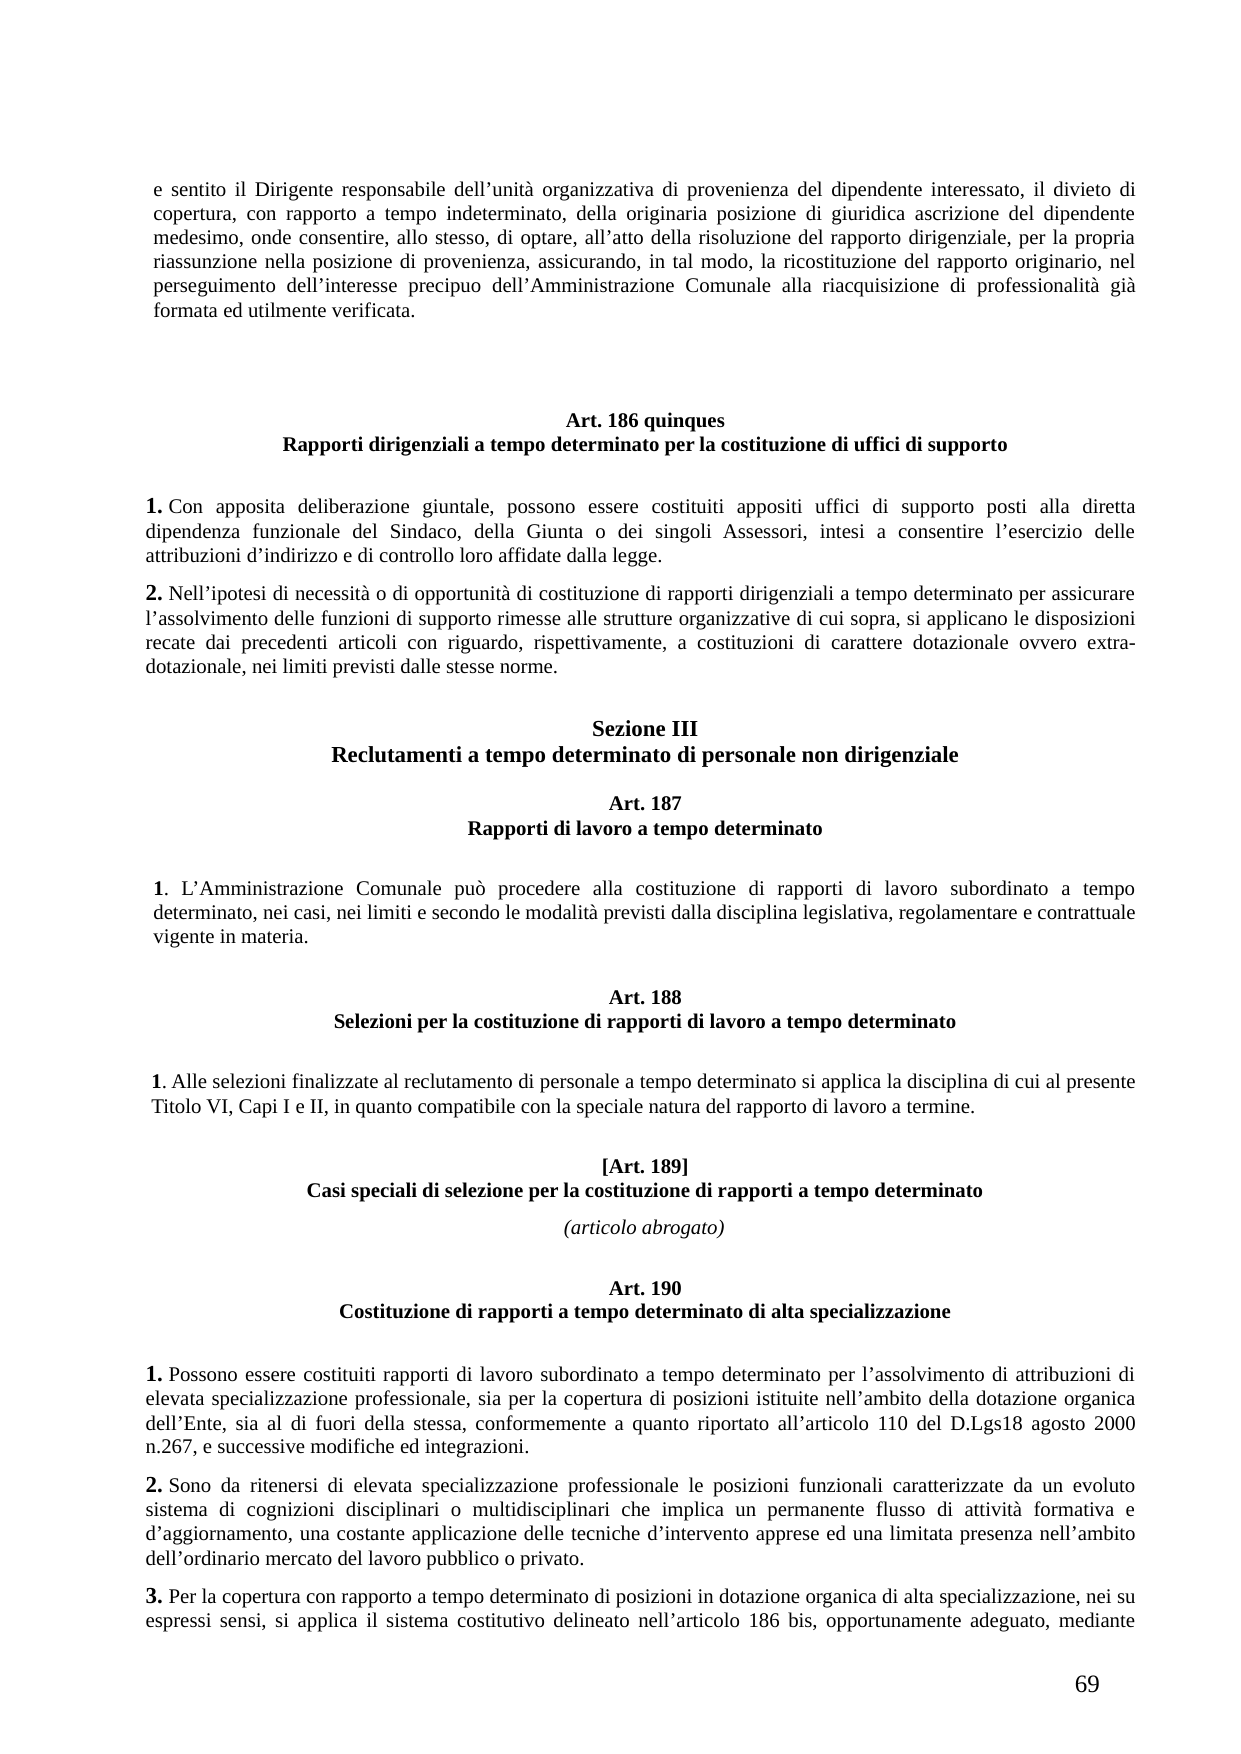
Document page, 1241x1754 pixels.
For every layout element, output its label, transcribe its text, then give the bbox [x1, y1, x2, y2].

text (articolo abrogato) [153, 1215, 1137, 1239]
list Nell’ipotesi di necessità o di opportunità di costituzione di rapporti dirigenziali a tempo determinato per assicurare l’assolvimento delle funzioni di supporto rimesse alle strutture organizzative di cui sopra, si applicano le disposizioni recate dai precedenti articoli con riguardo, rispettivamente, a costituzioni di carattere dotazionale ovvero extra-dotazionale, nei limiti previsti dalle stesse norme. [145, 579, 1137, 678]
text Art. 190 [153, 1275, 1137, 1299]
text Rapporti dirigenziali a tempo determinato per la costituzione di uffici di supporto [153, 432, 1137, 456]
text [Art. 189] [153, 1154, 1137, 1178]
text Sezione III [153, 714, 1137, 741]
list Per la copertura con rapporto a tempo determinato di posizioni in dotazione organica di alta specializzazione, nei su espressi sensi, si applica il sistema costitutivo delineato nell’articolo 186 bis, opportunamente adeguato, mediante [145, 1582, 1137, 1632]
text 1. L’Amministrazione Comunale può procedere alla costituzione di rapporti di lavoro subordinato a tempo determinato, nei casi, nei limiti e secondo le modalità previsti dalla disciplina legislativa, regolamentare e contrattuale vigente in materia. [153, 876, 1137, 948]
text Costituzione di rapporti a tempo determinato di alta specializzazione [153, 1299, 1137, 1323]
list Possono essere costituiti rapporti di lavoro subordinato a tempo determinato per l’assolvimento di attribuzioni di elevata specializzazione professionale, sia per la copertura di posizioni istituite nell’ambito della dotazione organica dell’Ente, sia al di fuori della stessa, conformemente a quanto riportato all’articolo 110 del D.Lgs18 agosto 2000 n.267, e successive modifiche ed integrazioni. [145, 1360, 1137, 1458]
text 1. Alle selezioni finalizzate al reclutamento di personale a tempo determinato si applica la disciplina di cui al presente Titolo VI, Capi I e II, in quanto compatibile con la speciale natura del rapporto di lavoro a termine. [151, 1069, 1137, 1118]
text Reclutamenti a tempo determinato di personale non dirigenziale [153, 741, 1137, 767]
list Sono da ritenersi di elevata specializzazione professionale le posizioni funzionali caratterizzate da un evoluto sistema di cognizioni disciplinari o multidisciplinari che implica un permanente flusso di attività formativa e d’aggiornamento, una costante applicazione delle tecniche d’intervento apprese ed una limitata presenza nell’ambito dell’ordinario mercato del lavoro pubblico o privato. [145, 1471, 1137, 1569]
text Art. 188 [153, 985, 1137, 1009]
text Art. 186 quinques [153, 408, 1137, 432]
text Art. 187 [153, 791, 1137, 815]
text Selezioni per la costituzione di rapporti di lavoro a tempo determinato [153, 1009, 1137, 1033]
text Rapporti di lavoro a tempo determinato [153, 815, 1137, 839]
text Casi speciali di selezione per la costituzione di rapporti a tempo determinato [153, 1178, 1137, 1202]
list Con apposita deliberazione giuntale, possono essere costituiti appositi uffici di supporto posti alla diretta dipendenza funzionale del Sindaco, della Giunta o dei singoli Assessori, intesi a consentire l’esercizio delle attribuzioni d’indirizzo e di controllo loro affidate dalla legge. [145, 492, 1137, 567]
list e sentito il Dirigente responsabile dell’unità organizzativa di provenienza del dipendente interessato, il divieto di copertura, con rapporto a tempo indeterminato, della originaria posizione di giuridica ascrizione del dipendente medesimo, onde consentire, allo stesso, di optare, all’atto della risoluzione del rapporto dirigenziale, per la propria riassunzione nella posizione di provenienza, assicurando, in tal modo, la ricostituzione del rapporto originario, nel perseguimento dell’interesse precipuo dell’Amministrazione Comunale alla riacquisizione di professionalità già formata ed utilmente verificata. [153, 177, 1137, 322]
